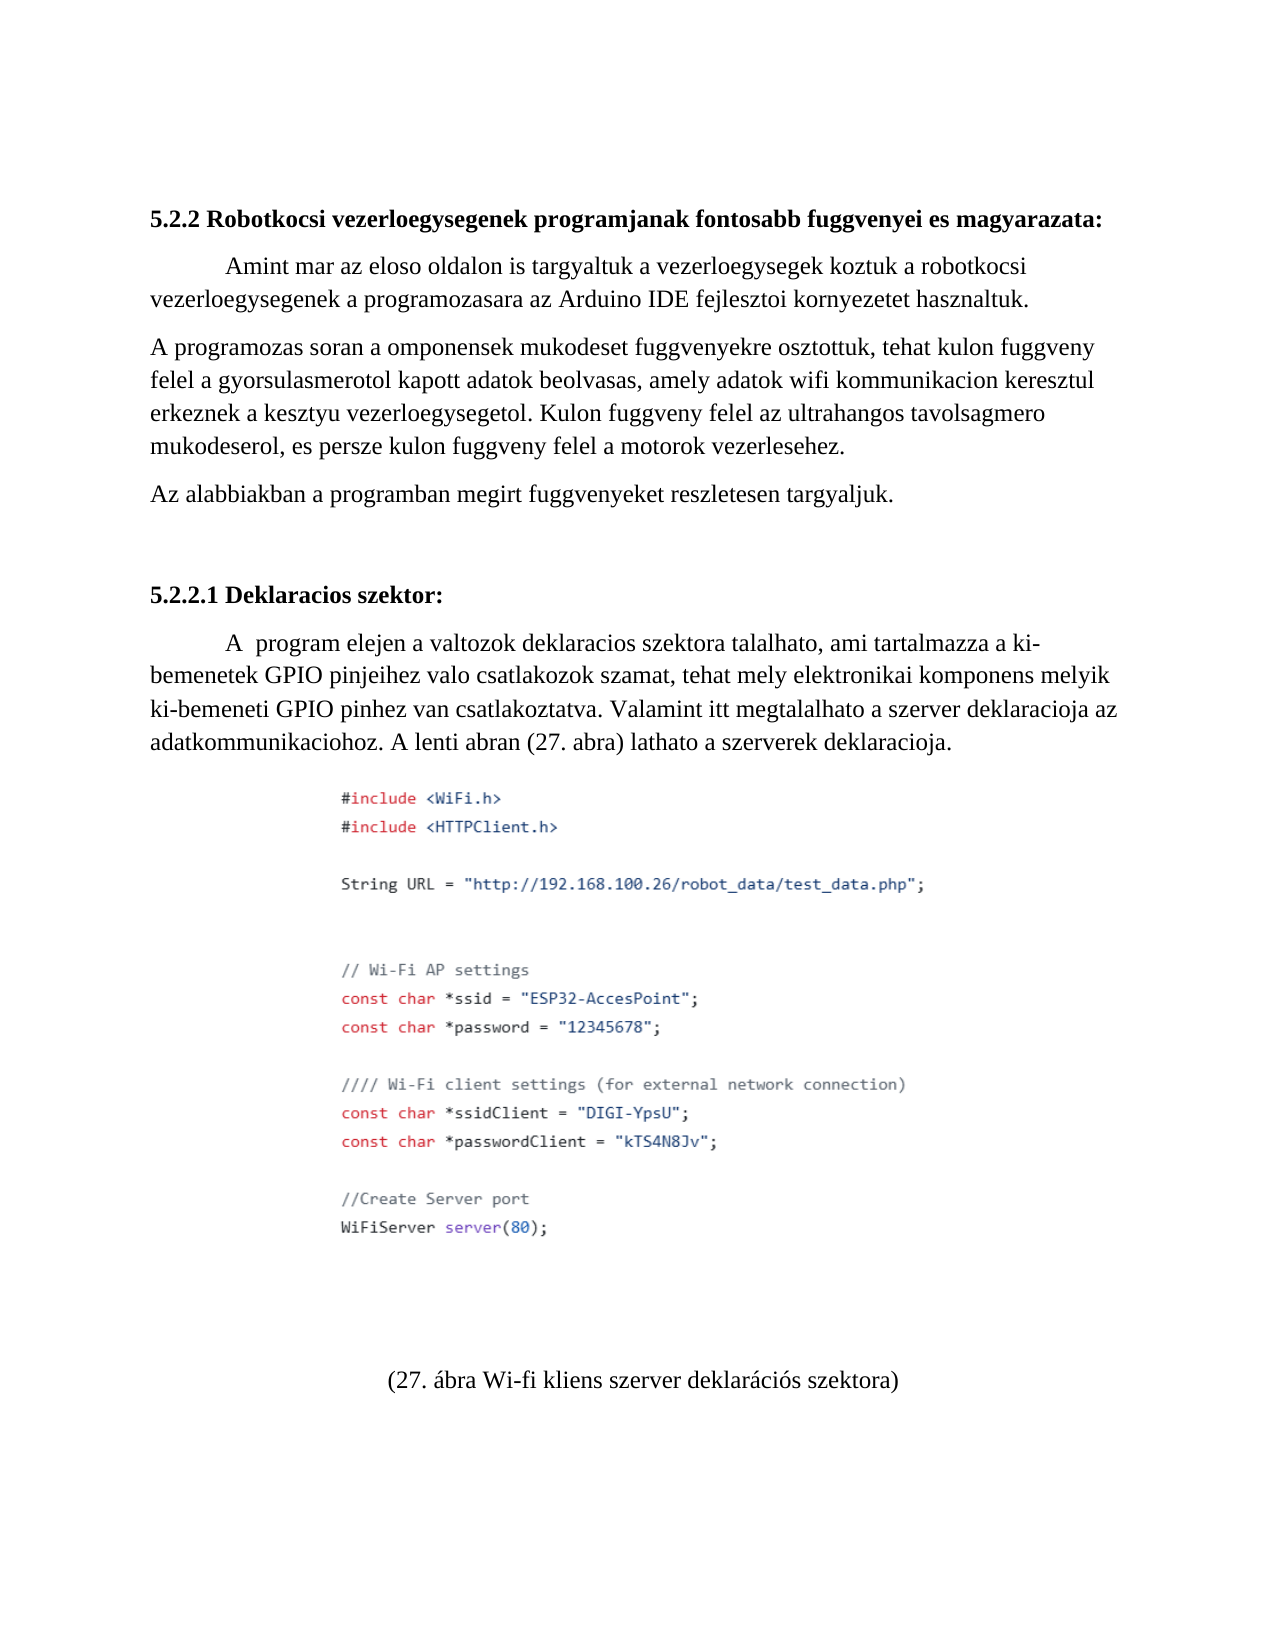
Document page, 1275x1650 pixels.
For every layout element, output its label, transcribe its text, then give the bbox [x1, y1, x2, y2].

text Amint mar az eloso oldalon is targyaltuk a vezerloegysegek koztuk a robotkocsi vezerloegysegenek a programozasara az Arduino IDE fejlesztoi kornyezetet hasznaltuk. [150, 251, 1125, 313]
text A programozas soran a omponensek mukodeset fuggvenyekre osztottuk, tehat kulon fuggveny felel a gyorsulasmerotol kapott adatok beolvasas, amely adatok wifi kommunikacion keresztul erkeznek a kesztyu vezerloegysegetol. Kulon fuggveny felel az ultrahangos tavolsagmero mukodeserol, es persze kulon fuggveny felel a motorok vezerlesehez. [150, 332, 1125, 460]
text 5.2.2.1 Deklaracios szektor: [150, 580, 1125, 609]
text (27. ábra Wi-fi kliens szerver deklarációs szektora) [150, 1365, 1125, 1393]
picture [318, 774, 957, 1266]
text Az alabbiakban a programban megirt fuggvenyeket reszletesen targyaljuk. [150, 479, 1125, 507]
text 5.2.2 Robotkocsi vezerloegysegenek programjanak fontosabb fuggvenyei es magyarazata: [150, 204, 1125, 232]
text A program elejen a valtozok deklaracios szektora talalhato, ami tartalmazza a ki-bemenetek GPIO pinjeihez valo csatlakozok szamat, tehat mely elektronikai komponens melyik ki-bemeneti GPIO pinhez van csatlakoztatva. Valamint itt megtalalhato a szerver deklaracioja az adatkommunikaciohoz. A lenti abran (27. abra) lathato a szerverek deklaracioja. [150, 628, 1125, 755]
